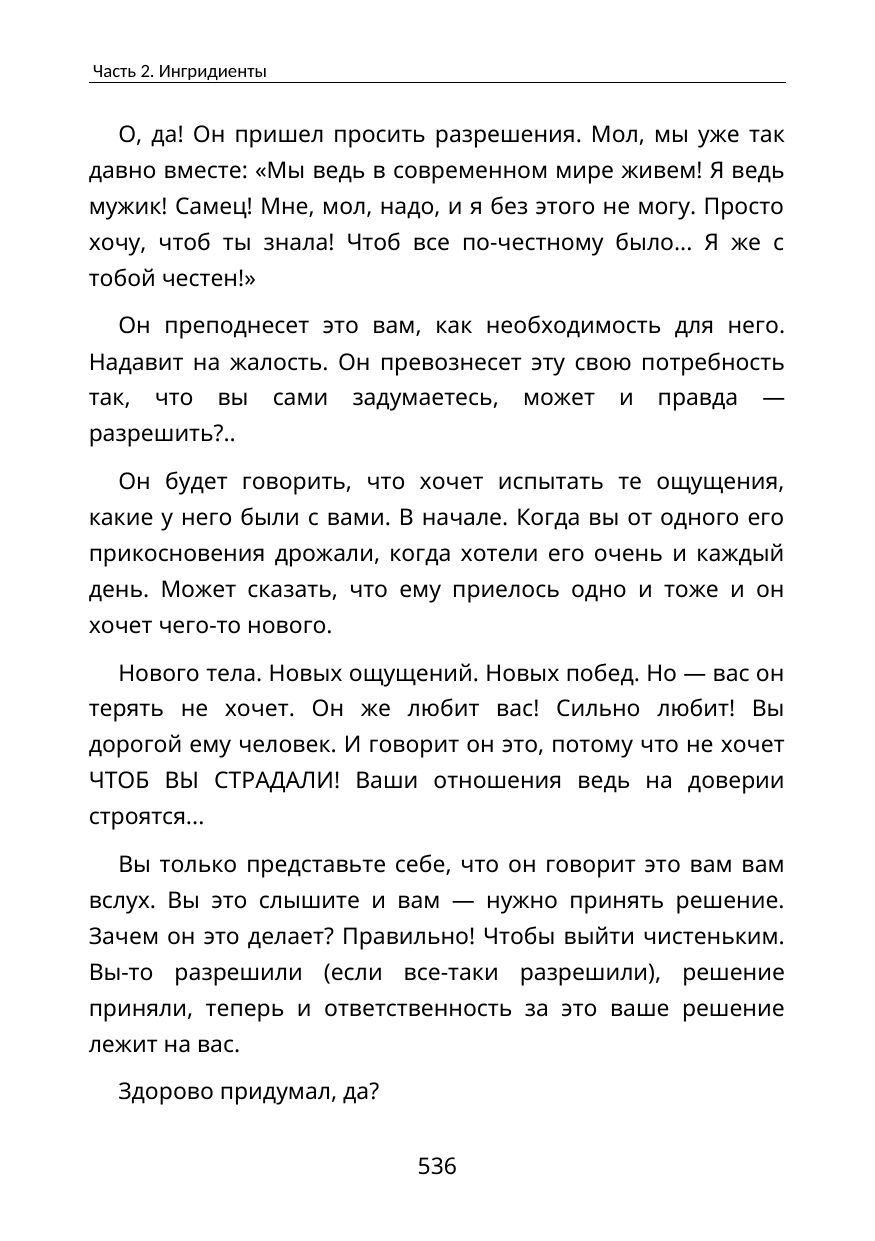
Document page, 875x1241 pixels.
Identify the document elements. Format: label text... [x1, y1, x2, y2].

text Он преподнесет это вам, как необходимость для него. Надавит на жалость. Он превознесет эту свою потребность так, что вы сами задумаетесь, может и правда — разрешить?.. [88, 309, 786, 448]
text Вы только представьте себе, что он говорит это вам вам вслух. Вы это слышите и вам — нужно принять решение. Зачем он это делает? Правильно! Чтобы выйти чистеньким. Вы-то разрешили (если все-таки разрешили), решение приняли, теперь и ответственность за это ваше решение лежит на вас. [88, 848, 786, 1059]
text Он будет говорить, что хочет испытать те ощущения, какие у него были с вами. В начале. Когда вы от одного его прикосновения дрожали, когда хотели его очень и каждый день. Может сказать, что ему приелось одно и тоже и он хочет чего-то нового. [88, 465, 786, 640]
text Нового тела. Новых ощущений. Новых побед. Но — вас он терять не хочет. Он же любит вас! Сильно любит! Вы дорогой ему человек. И говорит он это, потому что не хочет ЧТОБ ВЫ СТРАДАЛИ! Ваши отношения ведь на доверии строятся... [88, 656, 786, 831]
text Здорово придумал, да? [88, 1075, 786, 1107]
text О, да! Он пришел просить разрешения. Мол, мы уже так давно вместе: «Мы ведь в современном мире живем! Я ведь мужик! Самец! Мне, мол, надо, и я без этого не могу. Просто хочу, чтоб ты знала! Чтоб все по-честному было... Я же с тобой честен!» [88, 118, 786, 293]
